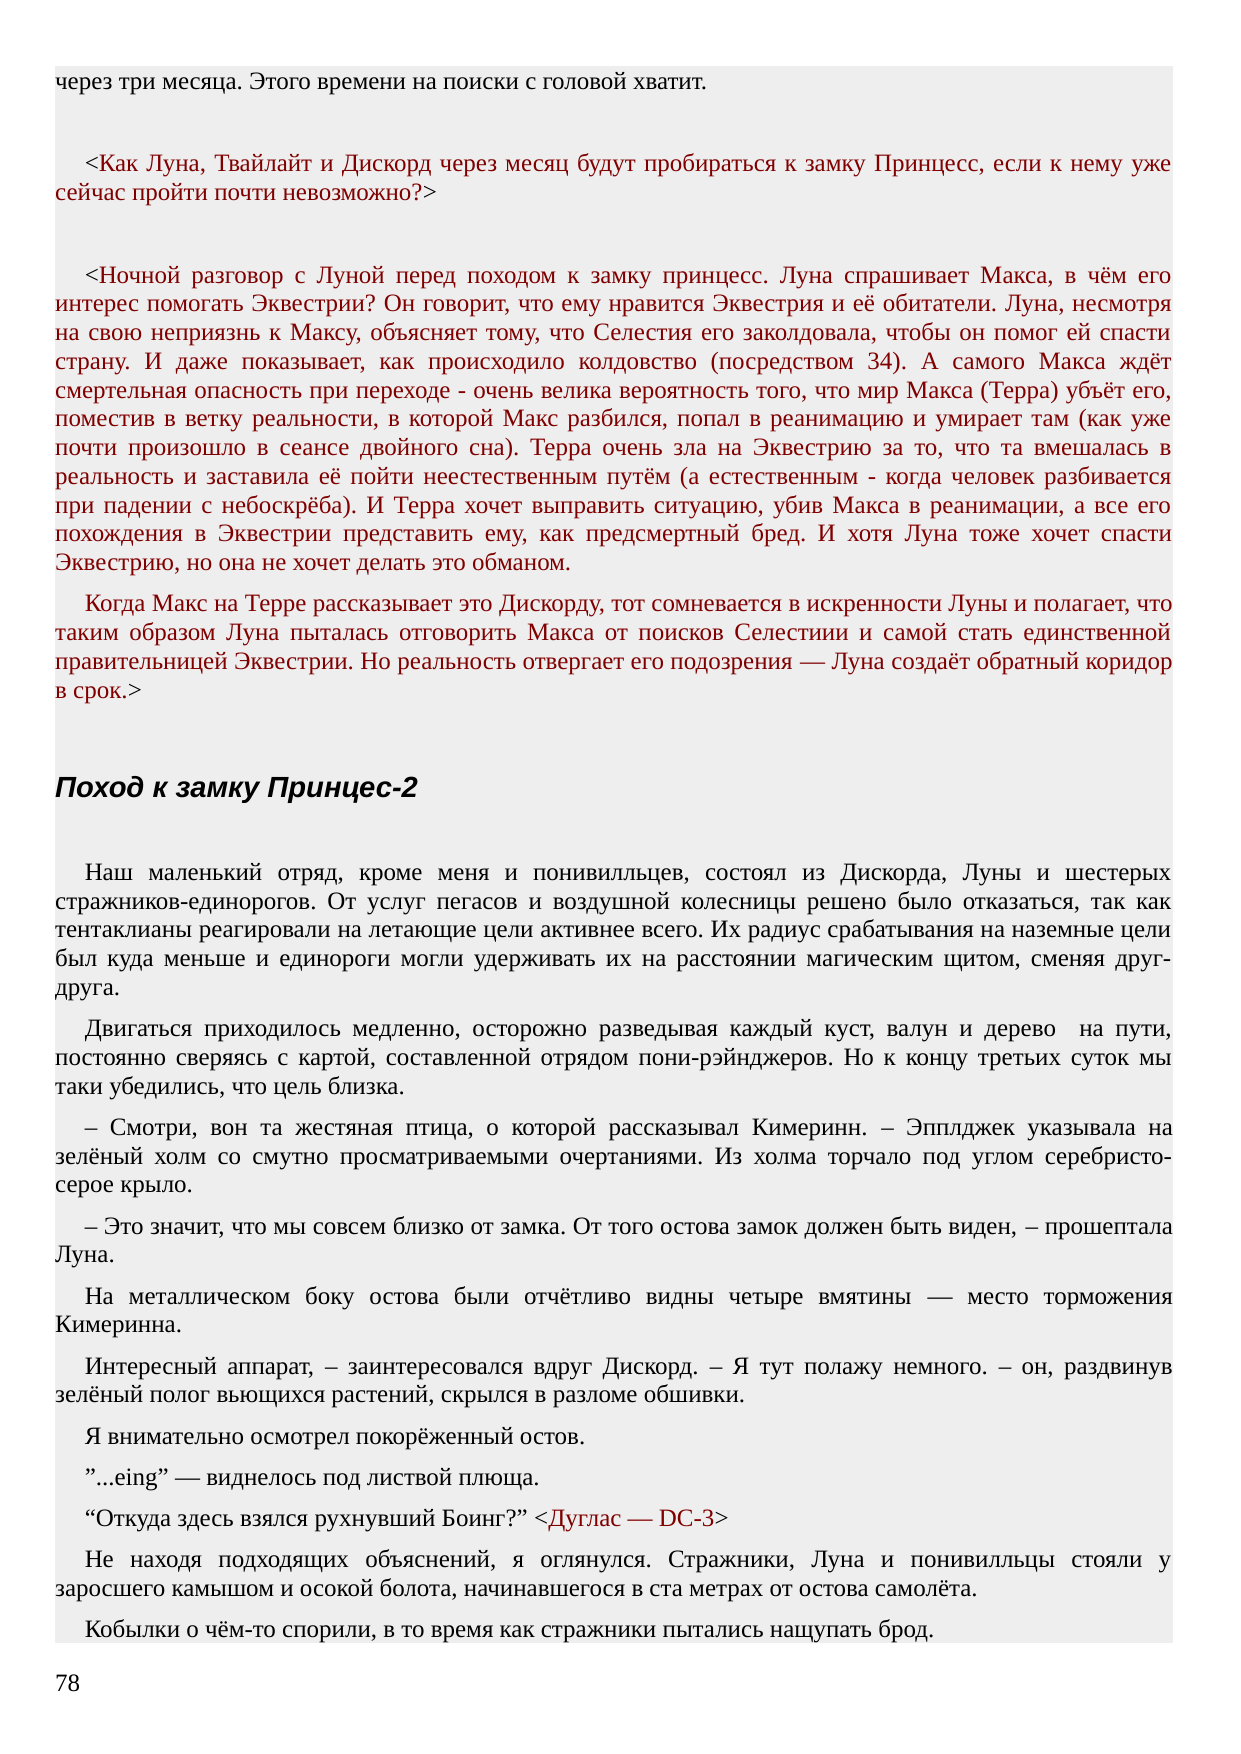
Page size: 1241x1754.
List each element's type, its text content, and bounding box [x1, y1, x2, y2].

text Не находя подходящих объяснений, я оглянулся. Стражники, Луна и понивилльцы стояли у заросшего камышом и осокой болота, начинавшегося в ста метрах от остова самолёта. [55, 1544, 1173, 1602]
subtitle Поход к замку Принцес-2 [55, 770, 1173, 803]
text Кобылки о чём-то спорили, в то время как стражники пытались нащупать брод. [55, 1614, 1173, 1643]
text Наш маленький отряд, кроме меня и понивилльцев, состоял из Дискорда, Луны и шестерых стражников-единорогов. От услуг пегасов и воздушной колесницы решено было отказаться, так как тентаклианы реагировали на летающие цели активнее всего. Их радиус срабатывания на наземные цели был куда меньше и единороги могли удерживать их на расстоянии магическим щитом, сменяя друг-друга. [55, 857, 1173, 1001]
text Интересный аппарат, – заинтересовался вдруг Дискорд. – Я тут полажу немного. – он, раздвинув зелёный полог вьющихся растений, скрылся в разломе обшивки. [55, 1351, 1173, 1408]
text Я внимательно осмотрел покорёженный остов. [55, 1421, 1173, 1449]
text Двигаться приходилось медленно, осторожно разведывая каждый куст, валун и дерево на пути, постоянно сверяясь с картой, составленной отрядом пони-рэйнджеров. Но к концу третьих суток мы таки убедились, что цель близка. [55, 1013, 1173, 1099]
text <Как Луна, Твайлайт и Дискорд через месяц будут пробираться к замку Принцесс, если к нему уже сейчас пройти почти невозможно?> [55, 148, 1173, 206]
text через три месяца. Этого времени на поиски с головой хватит. [55, 66, 1173, 95]
text ”...eing” — виднелось под листвой плюща. [55, 1462, 1173, 1491]
text На металлическом боку остова были отчётливо видны четыре вмятины — место торможения Кимеринна. [55, 1281, 1173, 1338]
text – Это значит, что мы совсем близко от замка. От того остова замок должен быть виден, – прошептала Луна. [55, 1211, 1173, 1268]
text Когда Макс на Терре рассказывает это Дискорду, тот сомневается в искренности Луны и полагает, что таким образом Луна пыталась отговорить Макса от поисков Селестиии и самой стать единственной правительницей Эквестрии. Но реальность отвергает его подозрения — Луна создаёт обратный коридор в срок.> [55, 588, 1173, 703]
text <Ночной разговор с Луной перед походом к замку принцесс. Луна спрашивает Макса, в чём его интерес помогать Эквестрии? Он говорит, что ему нравится Эквестрия и её обитатели. Луна, несмотря на свою неприязнь к Максу, объясняет тому, что Селестия его заколдовала, чтобы он помог ей спасти страну. И даже показывает, как происходило колдовство (посредством 34). А самого Макса ждёт смертельная опасность при переходе - очень велика вероятность того, что мир Макса (Терра) убъёт его, поместив в ветку реальности, в которой Макс разбился, попал в реанимацию и умирает там (как уже почти произошло в сеансе двойного сна). Терра очень зла на Эквестрию за то, что та вмешалась в реальность и заставила её пойти неестественным путём (а естественным - когда человек разбивается при падении с небоскрёба). И Терра хочет выправить ситуацию, убив Макса в реанимации, а все его похождения в Эквестрии представить ему, как предсмертный бред. И хотя Луна тоже хочет спасти Эквестрию, но она не хочет делать это обманом. [55, 260, 1173, 576]
text – Смотри, вон та жестяная птица, о которой рассказывал Кимеринн. – Эпплджек указывала на зелёный холм со смутно просматриваемыми очертаниями. Из холма торчало под углом серебристо-серое крыло. [55, 1112, 1173, 1198]
text “Откуда здесь взялся рухнувший Боинг?” <Дуглас — DC-3> [55, 1503, 1173, 1532]
